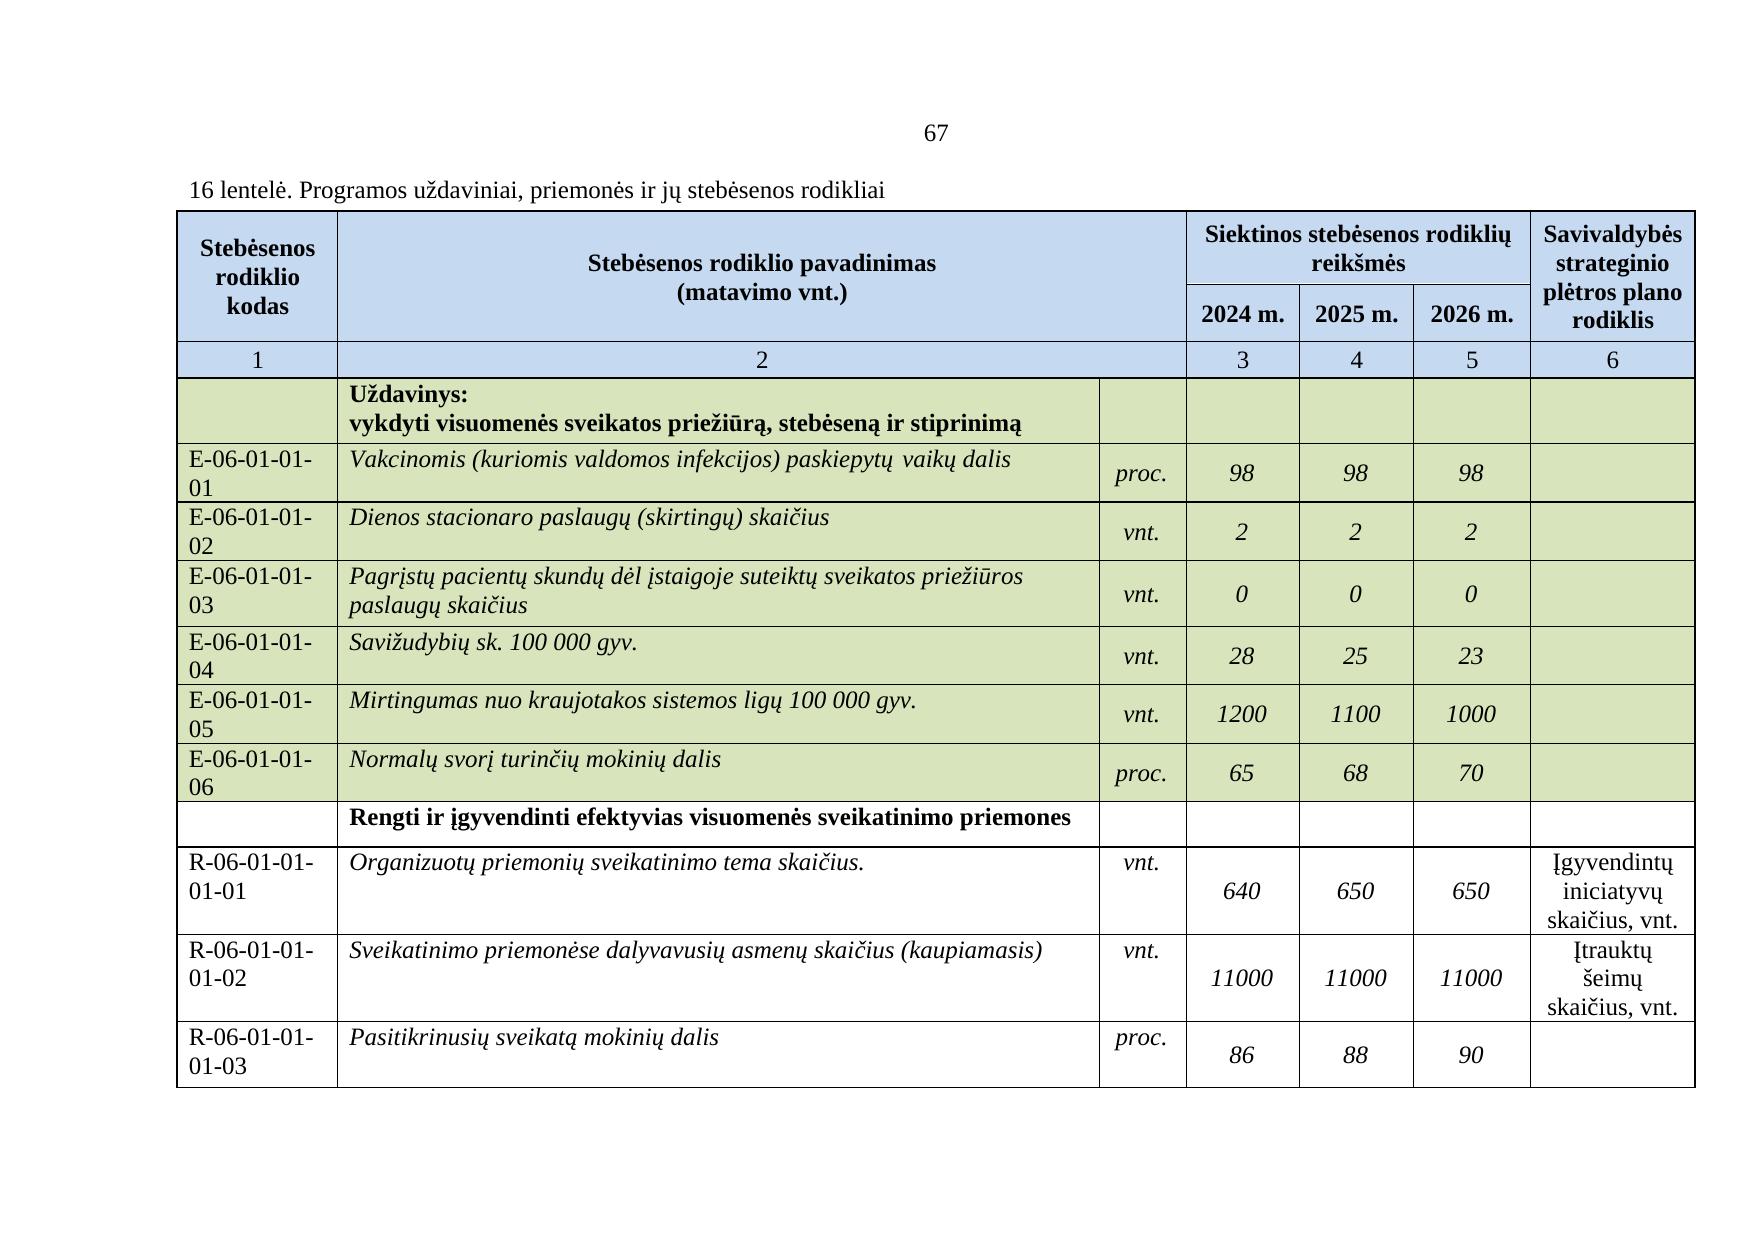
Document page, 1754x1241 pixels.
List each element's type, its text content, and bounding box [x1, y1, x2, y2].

table_cell [1531, 744, 1694, 801]
table_cell proc. [1100, 444, 1186, 501]
table_cell 70 [1414, 744, 1530, 801]
table_cell 2026 m. [1414, 285, 1530, 341]
table_cell 6 [1531, 342, 1694, 377]
table_cell [1531, 627, 1694, 684]
table_cell Įgyvendintų iniciatyvų skaičius, vnt. [1531, 848, 1694, 934]
table_cell [1187, 802, 1299, 846]
table_cell [1414, 802, 1530, 846]
table_cell R-06-01-01-01-03 [178, 1022, 337, 1087]
table_cell [1100, 802, 1186, 846]
table_cell vnt. [1100, 848, 1186, 934]
table_cell vnt. [1100, 935, 1186, 1021]
table_cell E-06-01-01-05 [178, 685, 337, 743]
table_header 16 lentelė. Programos uždaviniai, priemonės ir jų stebėsenos rodikliai [177, 176, 1695, 210]
table_cell 68 [1300, 744, 1413, 801]
table_cell 11000 [1414, 935, 1530, 1021]
table_cell Mirtingumas nuo kraujotakos sistemos ligų 100 000 gyv. [338, 685, 1099, 743]
table_cell 2 [1414, 503, 1530, 560]
table_cell vnt. [1100, 685, 1186, 743]
table_cell [178, 379, 337, 443]
table_cell vnt. [1100, 627, 1186, 684]
table_cell Organizuotų priemonių sveikatinimo tema skaičius. [338, 848, 1099, 934]
table_cell 2 [1187, 503, 1299, 560]
table_cell 11000 [1300, 935, 1413, 1021]
table_cell Uždavinys: vykdyti visuomenės sveikatos priežiūrą, stebėseną ir stiprinimą [338, 379, 1099, 443]
table_cell 0 [1187, 561, 1299, 626]
table_cell Savivaldybės strateginio plėtros plano rodiklis [1531, 212, 1694, 341]
table_cell vnt. [1100, 561, 1186, 626]
table_cell 2 [1300, 503, 1413, 560]
table_cell 98 [1414, 444, 1530, 501]
table_cell 90 [1414, 1022, 1530, 1087]
table_cell R-06-01-01-01-01 [178, 848, 337, 934]
table_cell E-06-01-01-04 [178, 627, 337, 684]
table_cell 650 [1414, 848, 1530, 934]
table_cell 11000 [1187, 935, 1299, 1021]
table_cell 65 [1187, 744, 1299, 801]
table_cell [1531, 1022, 1694, 1087]
table_cell [1300, 802, 1413, 846]
table_cell 4 [1300, 342, 1413, 377]
table_cell 25 [1300, 627, 1413, 684]
table_cell 0 [1414, 561, 1530, 626]
table_cell 23 [1414, 627, 1530, 684]
table_cell 98 [1300, 444, 1413, 501]
table_cell 1200 [1187, 685, 1299, 743]
table_cell [1531, 503, 1694, 560]
table_cell 88 [1300, 1022, 1413, 1087]
table_cell 1000 [1414, 685, 1530, 743]
table_cell 98 [1187, 444, 1299, 501]
table_cell 2024 m. [1187, 285, 1299, 341]
table_cell [1531, 379, 1694, 443]
table_cell Pagrįstų pacientų skundų dėl įstaigoje suteiktų sveikatos priežiūros paslaugų skaičius [338, 561, 1099, 626]
table_cell Stebėsenos rodiklio pavadinimas (matavimo vnt.) [338, 212, 1186, 341]
table_cell proc. [1100, 744, 1186, 801]
table_cell [1531, 561, 1694, 626]
table_cell 1100 [1300, 685, 1413, 743]
table_cell [178, 802, 337, 846]
table_cell vnt. [1100, 503, 1186, 560]
table_cell proc. [1100, 1022, 1186, 1087]
table_cell [1300, 379, 1413, 443]
table_cell E-06-01-01-06 [178, 744, 337, 801]
table_cell [1531, 685, 1694, 743]
table_cell [1100, 379, 1186, 443]
table_cell 0 [1300, 561, 1413, 626]
table_cell E-06-01-01-02 [178, 503, 337, 560]
table_cell 2 [338, 342, 1186, 377]
table_cell E-06-01-01-03 [178, 561, 337, 626]
table_cell Dienos stacionaro paslaugų (skirtingų) skaičius [338, 503, 1099, 560]
table_cell 1 [178, 342, 337, 377]
table_cell E-06-01-01-01 [178, 444, 337, 501]
table_cell Normalų svorį turinčių mokinių dalis [338, 744, 1099, 801]
table_cell [1531, 802, 1694, 846]
table_cell 2025 m. [1300, 285, 1413, 341]
table_cell 28 [1187, 627, 1299, 684]
table_cell R-06-01-01-01-02 [178, 935, 337, 1021]
table_cell Vakcinomis (kuriomis valdomos infekcijos) paskiepytų vaikų dalis [338, 444, 1099, 501]
table_cell Siektinos stebėsenos rodiklių reikšmės [1187, 212, 1530, 283]
table_cell Rengti ir įgyvendinti efektyvias visuomenės sveikatinimo priemones [338, 802, 1099, 846]
table_cell [1187, 379, 1299, 443]
table_cell 3 [1187, 342, 1299, 377]
table_cell Pasitikrinusių sveikatą mokinių dalis [338, 1022, 1099, 1087]
table_cell 640 [1187, 848, 1299, 934]
table_cell Įtrauktų šeimų skaičius, vnt. [1531, 935, 1694, 1021]
table_cell 5 [1414, 342, 1530, 377]
table_cell [1531, 444, 1694, 501]
table_cell [1414, 379, 1530, 443]
table_cell 650 [1300, 848, 1413, 934]
table_cell Savižudybių sk. 100 000 gyv. [338, 627, 1099, 684]
table_cell Sveikatinimo priemonėse dalyvavusių asmenų skaičius (kaupiamasis) [338, 935, 1099, 1021]
table_cell 86 [1187, 1022, 1299, 1087]
table_cell Stebėsenos rodiklio kodas [178, 212, 337, 341]
